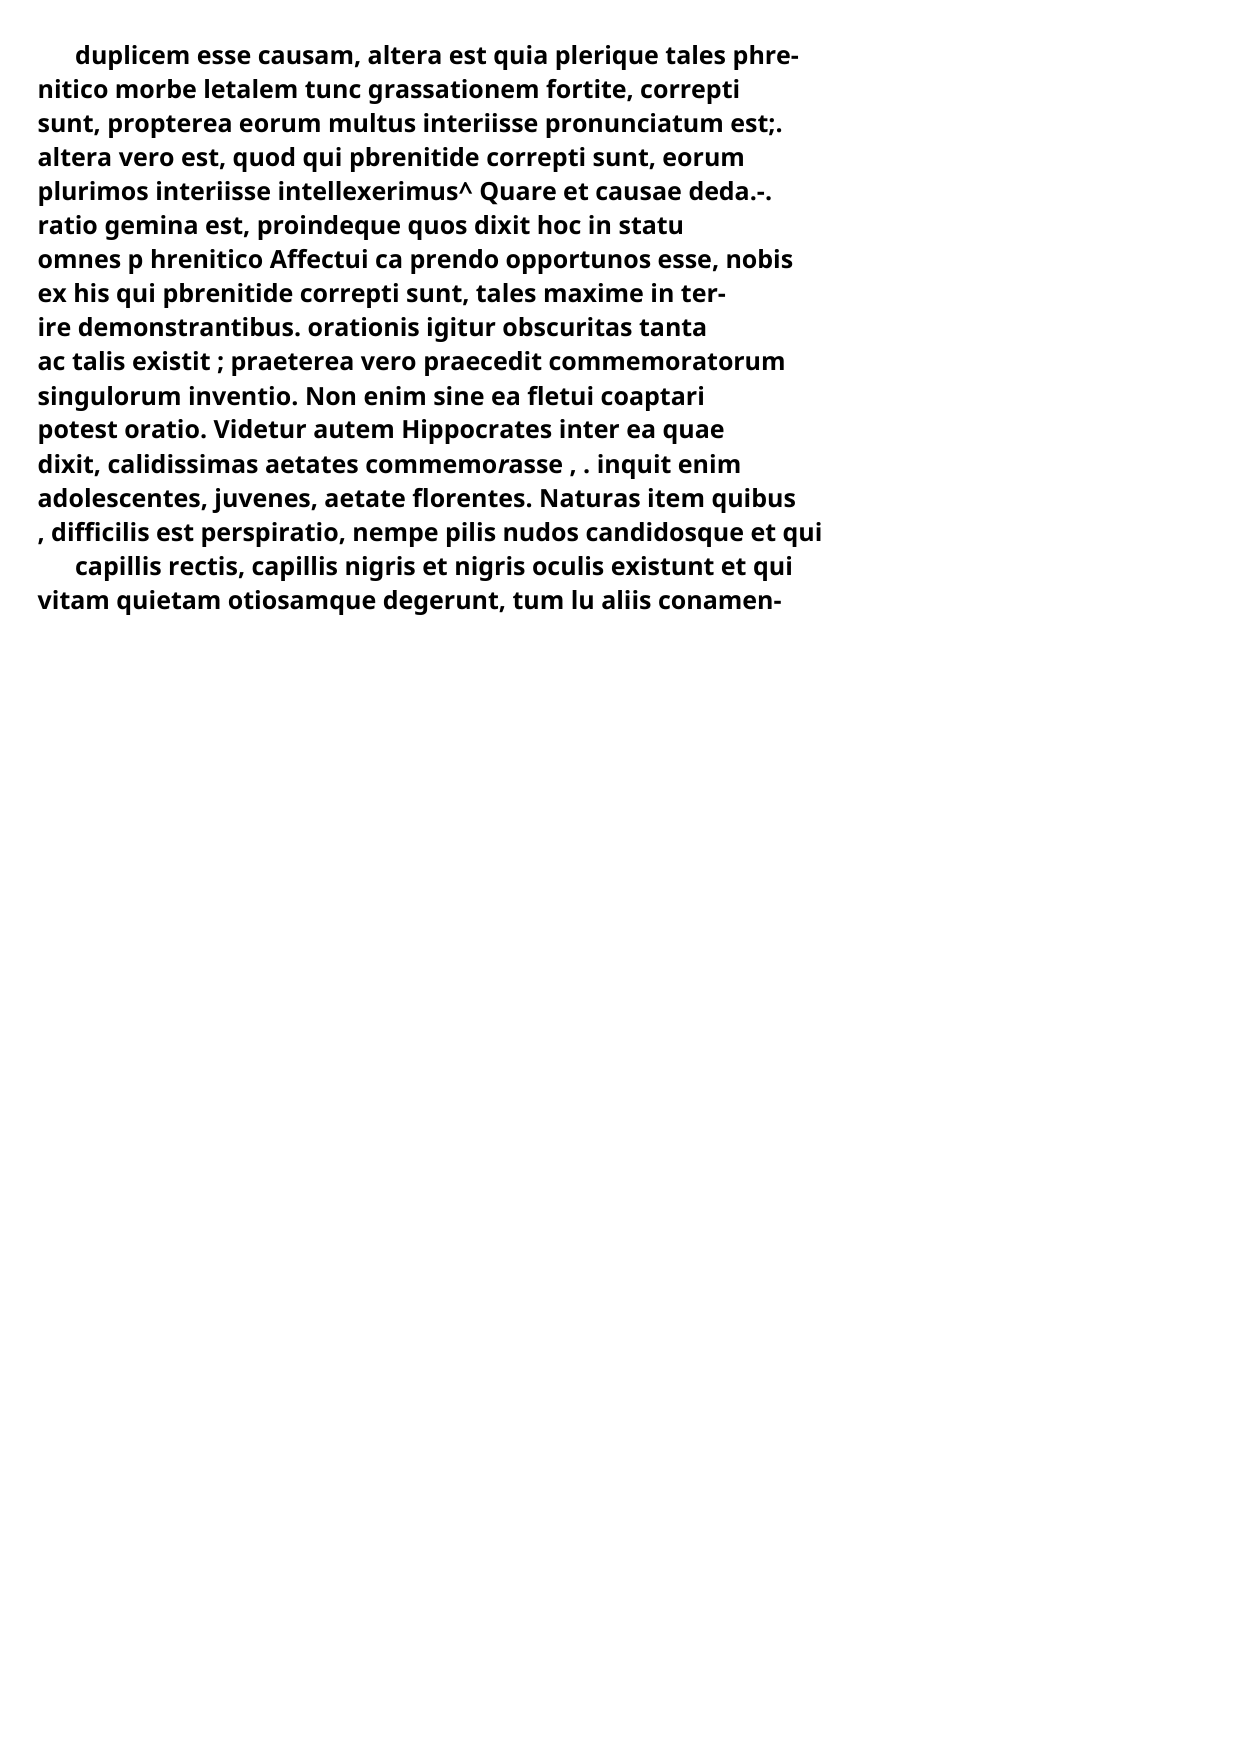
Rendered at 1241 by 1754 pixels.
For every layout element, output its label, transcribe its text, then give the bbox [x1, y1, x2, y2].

text duplicem esse causam, altera est quia plerique tales phre- nitico morbe letalem tunc grassationem fortite, correpti sunt, propterea eorum multus interiisse pronunciatum est;. altera vero est, quod qui pbrenitide correpti sunt, eorum plurimos interiisse intellexerimus^ Quare et causae deda.-. ratio gemina est, proindeque quos dixit hoc in statu omnes p hrenitico Affectui ca prendo opportunos esse, nobis ex his qui pbrenitide correpti sunt, tales maxime in ter- ire demonstrantibus. orationis igitur obscuritas tanta ac talis existit ; praeterea vero praecedit commemoratorum singulorum inventio. Non enim sine ea fletui coaptari potest oratio. Videtur autem Hippocrates inter ea quae dixit, calidissimas aetates commemorasse , . inquit enim adolescentes, juvenes, aetate florentes. Naturas item quibus , difficilis est perspiratio, nempe pilis nudos candidosque et qui [37, 37, 1203, 548]
text capillis rectis, capillis nigris et nigris oculis existunt et qui vitam quietam otiosamque degerunt, tum lu aliis conamen- [37, 548, 1203, 617]
